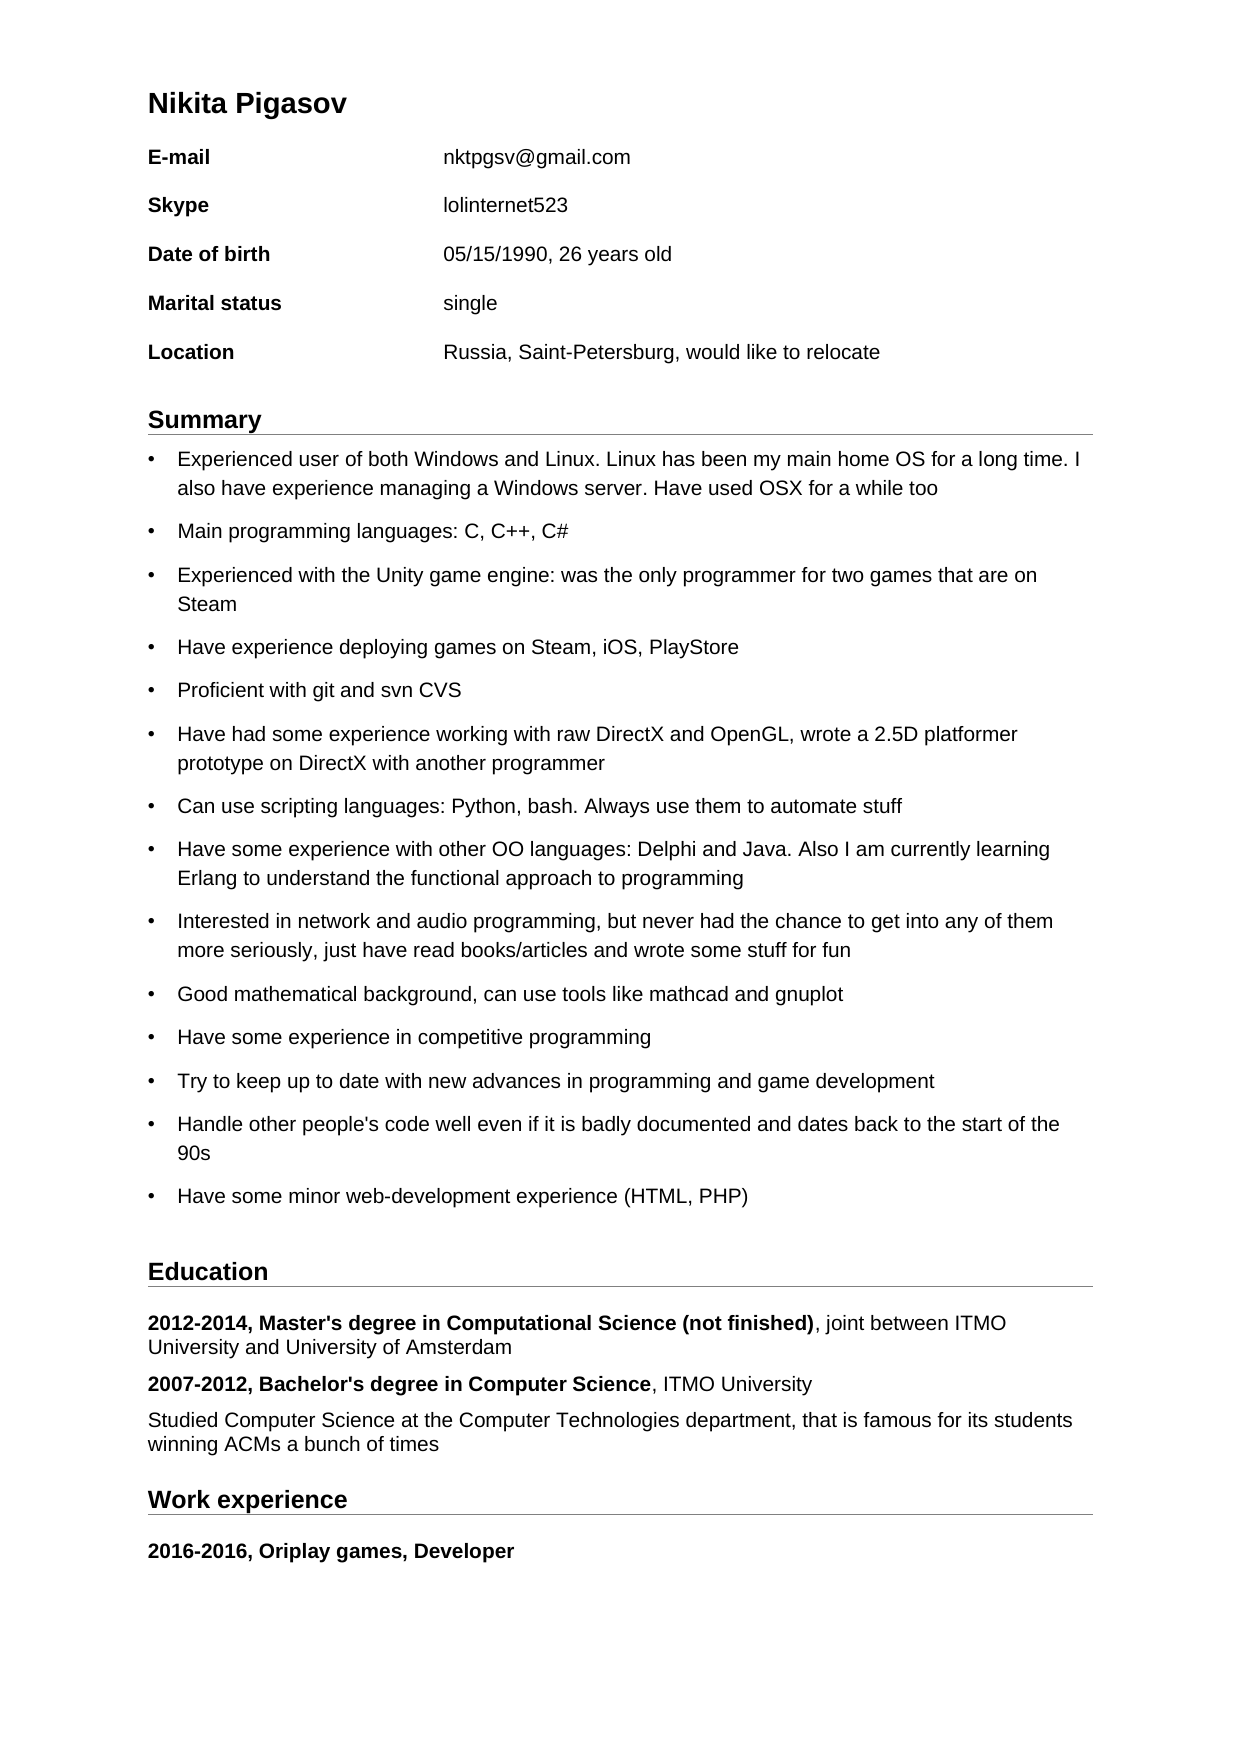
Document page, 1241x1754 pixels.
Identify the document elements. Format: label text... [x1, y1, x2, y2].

list Have some experience in competitive programming [148, 1025, 1093, 1049]
text Marital status single [148, 291, 1093, 315]
list Good mathematical background, can use tools like mathcad and gnuplot [148, 982, 1093, 1006]
subtitle Nikita Pigasov [148, 86, 1093, 120]
list Main programming languages: C, C++, C# [148, 519, 1093, 543]
list Proficient with git and svn CVS [148, 678, 1093, 702]
list Can use scripting languages: Python, bash. Always use them to automate stuff [148, 794, 1093, 818]
list Handle other people's code well even if it is badly documented and dates back to the start of the 90s [148, 1112, 1093, 1165]
text Skype lolinternet523 [148, 193, 1093, 217]
list Try to keep up to date with new advances in programming and game development [148, 1068, 1093, 1092]
list Have experience deploying games on Steam, iOS, PlayStore [148, 635, 1093, 659]
list Have had some experience working with raw DirectX and OpenGL, wrote a 2.5D platformer prototype on DirectX with another programmer [148, 722, 1093, 774]
list Experienced with the Unity game engine: was the only programmer for two games that are on Steam [148, 562, 1093, 615]
text Date of birth 05/15/1990, 26 years old [148, 242, 1093, 266]
list Have some experience with other OO languages: Delphi and Java. Also I am currently learning Erlang to understand the functional approach to programming [148, 837, 1093, 890]
text Location Russia, Saint-Petersburg, would like to relocate [148, 339, 1093, 363]
list Experienced user of both Windows and Linux. Linux has been my main home OS for a long time. I also have experience managing a Windows server. Have used OSX for a while too [148, 447, 1093, 500]
text E-mail nktpgsv@gmail.com [148, 144, 1093, 168]
text Studied Computer Science at the Computer Technologies department, that is famous for its students winning ACMs a bunch of times [148, 1408, 1093, 1456]
text Work experience [148, 1485, 1093, 1514]
list Interested in network and audio programming, but never had the chance to get into any of them more seriously, just have read books/articles and wrote some stuff for fun [148, 909, 1093, 962]
text 2007-2012, Bachelor's degree in Computer Science, ITMO University [148, 1371, 1093, 1395]
text Education [148, 1257, 1093, 1286]
list Have some minor web-development experience (HTML, PHP) [148, 1184, 1093, 1208]
text 2016-2016, Oriplay games, Developer [148, 1539, 1093, 1563]
text Summary [148, 405, 1093, 434]
text 2012-2014, Master's degree in Computational Science (not finished), joint between ITMO University and University of Amsterdam [148, 1311, 1093, 1359]
